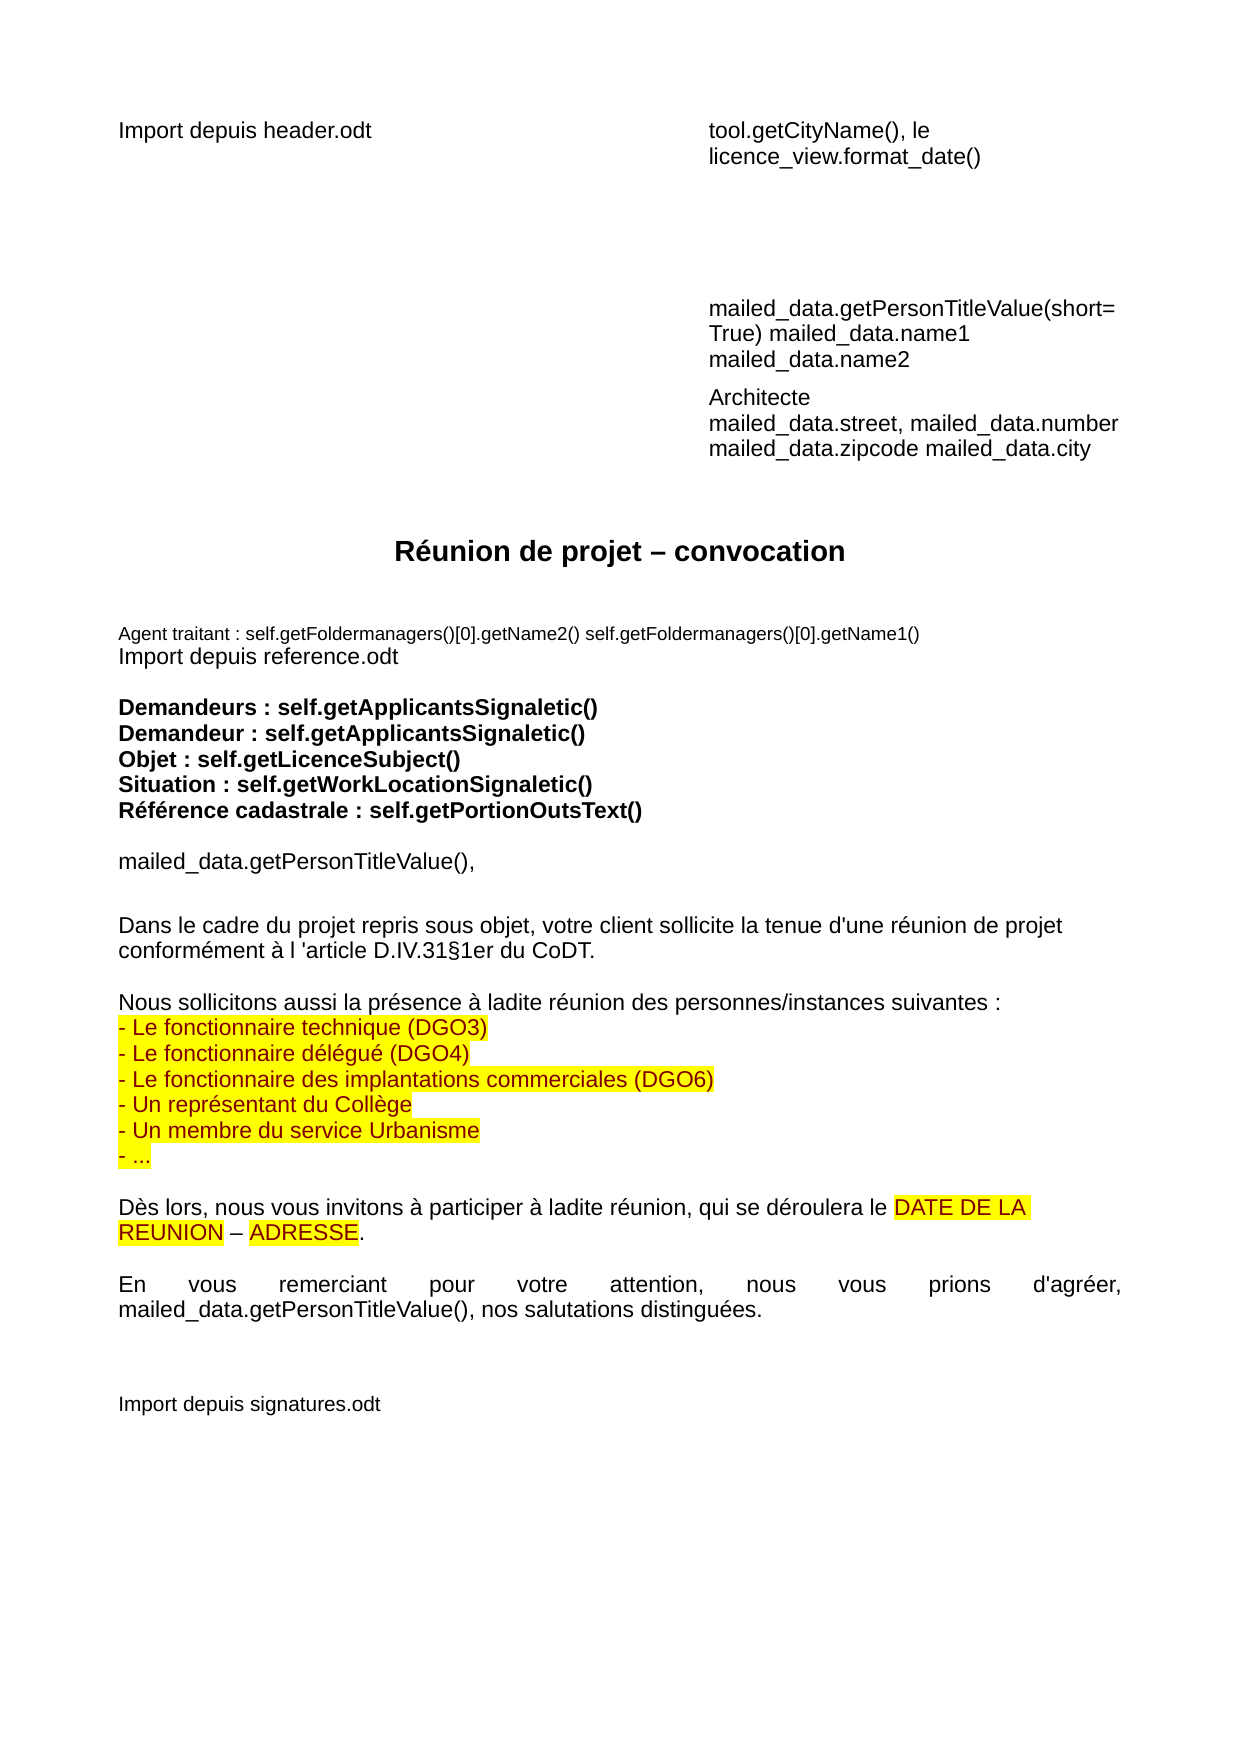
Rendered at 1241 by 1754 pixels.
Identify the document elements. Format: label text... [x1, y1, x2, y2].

text Dès lors, nous vous invitons à participer à ladite réunion, qui se déroulera le DATE DE LA REUNION – ADRESSE. [118, 1194, 1122, 1246]
text - ... [118, 1143, 1122, 1169]
text Dans le cadre du projet repris sous objet, votre client sollicite la tenue d'une réunion de projet conformément à l 'article D.IV.31§1er du CoDT. [118, 913, 1122, 964]
text - Le fonctionnaire technique (DGO3) [118, 1015, 1122, 1041]
text mailed_data.getPersonTitleValue(), [118, 849, 1122, 874]
text - Le fonctionnaire des implantations commerciales (DGO6) [118, 1066, 1122, 1092]
text - Un représentant du Collège [118, 1092, 1122, 1118]
table_header Import depuis header.odt [118, 118, 708, 474]
text En vous remerciant pour votre attention, nous vous prions d'agréer, mailed_data.getPersonTitleValue(), nos salutations distinguées. [118, 1271, 1122, 1323]
text - Le fonctionnaire délégué (DGO4) [118, 1041, 1122, 1066]
table_header tool.getCityName(), le licence_view.format_date() mailed_data.getPersonTitleValue(short=True) mailed_data.name1 mailed_data.name2 Architecte mailed_data.street, mailed_data.number mailed_data.zipcode mailed_data.city [709, 118, 1123, 474]
title Import depuis reference.odt [118, 644, 1122, 669]
title Agent traitant : self.getFoldermanagers()[0].getName2() self.getFoldermanagers()[0].getName1() [118, 623, 1122, 644]
text Référence cadastrale : self.getPortionOutsText() [118, 798, 1122, 823]
text Objet : self.getLicenceSubject() [118, 746, 1122, 772]
text Situation : self.getWorkLocationSignaletic() [118, 772, 1122, 798]
title Réunion de projet – convocation [118, 534, 1122, 567]
text Demandeurs : self.getApplicantsSignaletic() [118, 695, 1122, 721]
text - Un membre du service Urbanisme [118, 1118, 1122, 1143]
text Demandeur : self.getApplicantsSignaletic() [118, 721, 1122, 746]
text Nous sollicitons aussi la présence à ladite réunion des personnes/instances suivantes : [118, 989, 1122, 1015]
text Import depuis signatures.odt [118, 1392, 1122, 1416]
